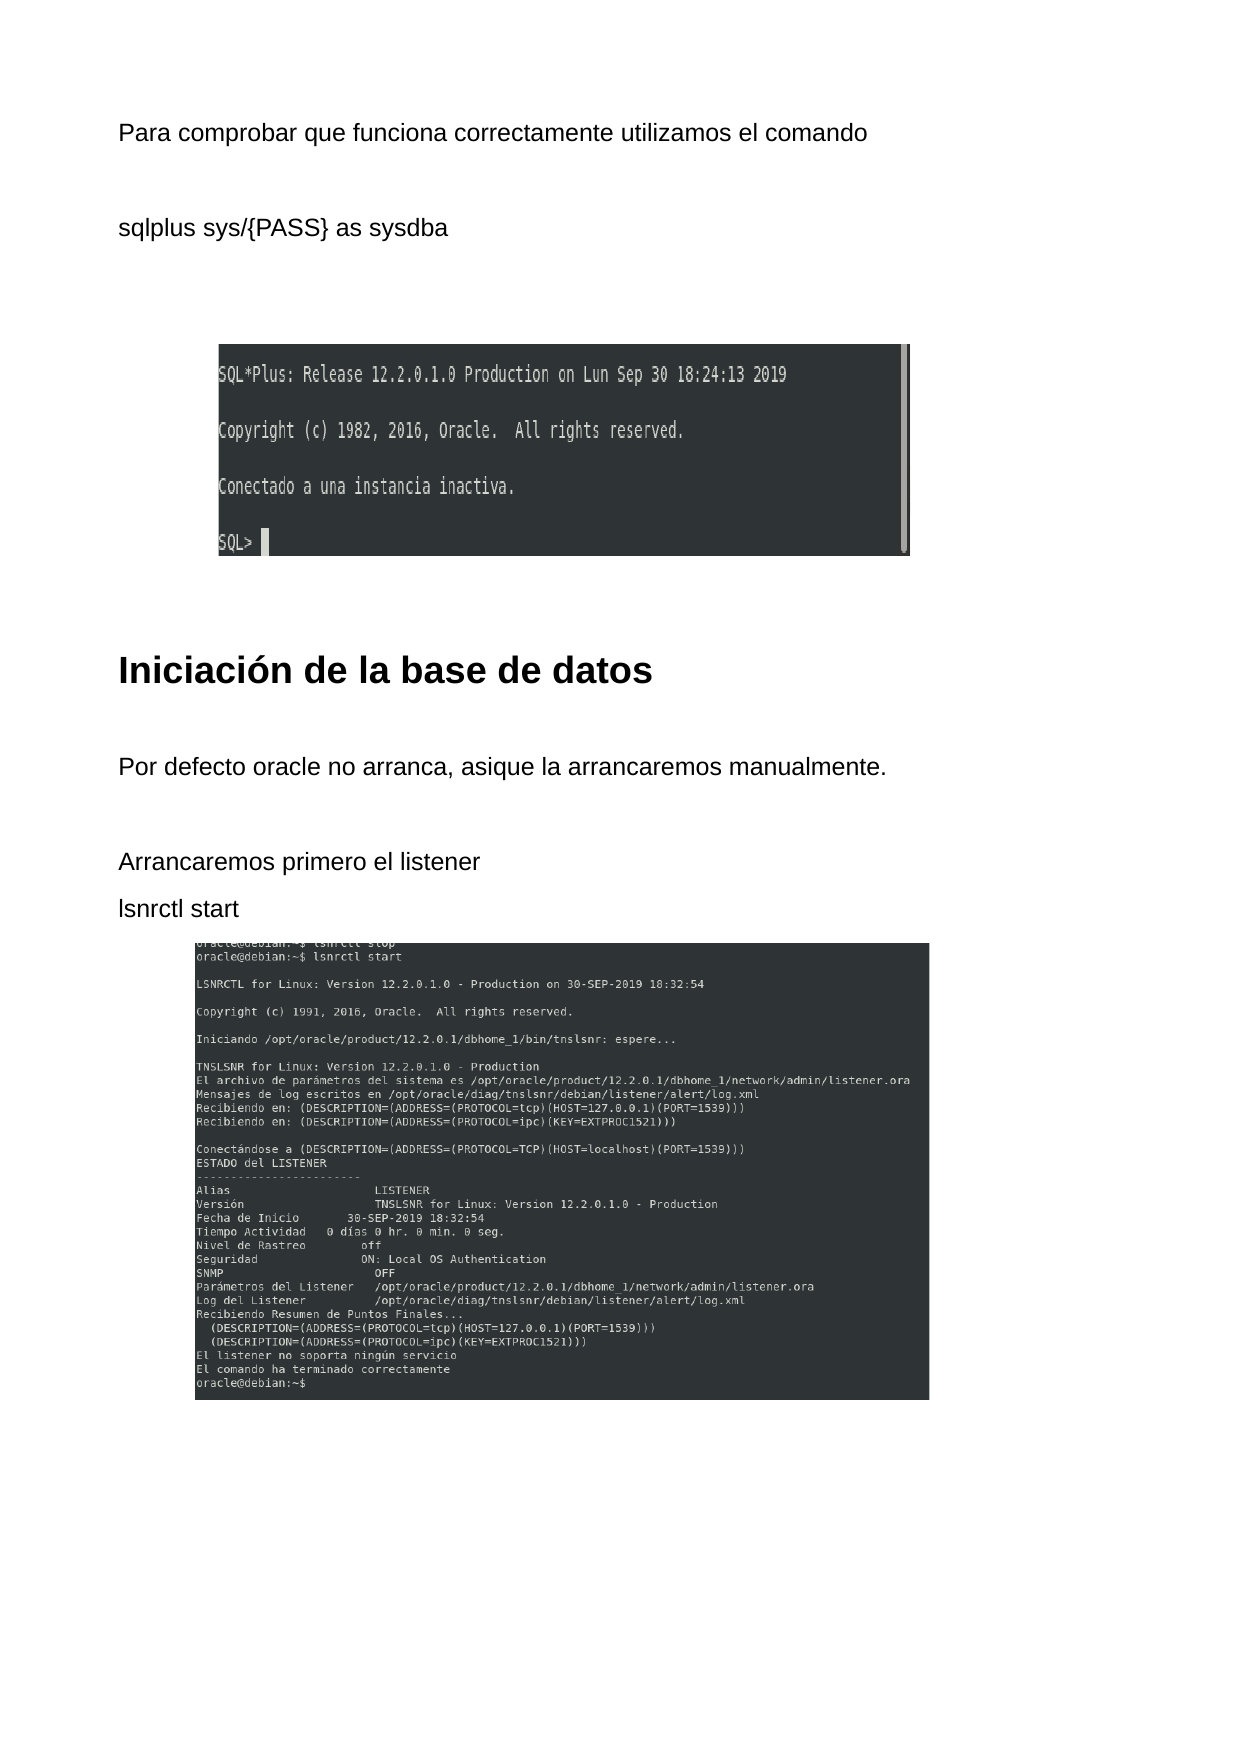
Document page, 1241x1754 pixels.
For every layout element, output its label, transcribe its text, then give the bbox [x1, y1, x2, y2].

text Arrancaremos primero el listener [118, 847, 1122, 876]
subtitle Iniciación de la base de datos [118, 648, 1122, 692]
picture [218, 344, 451, 526]
text Por defecto oracle no arranca, asique la arrancaremos manualmente. [118, 752, 1122, 780]
text Para comprobar que funciona correctamente utilizamos el comando [118, 118, 1122, 147]
text sqlplus sys/{PASS} as sysdba [118, 213, 1122, 242]
text lsnrctl start [118, 894, 1122, 923]
